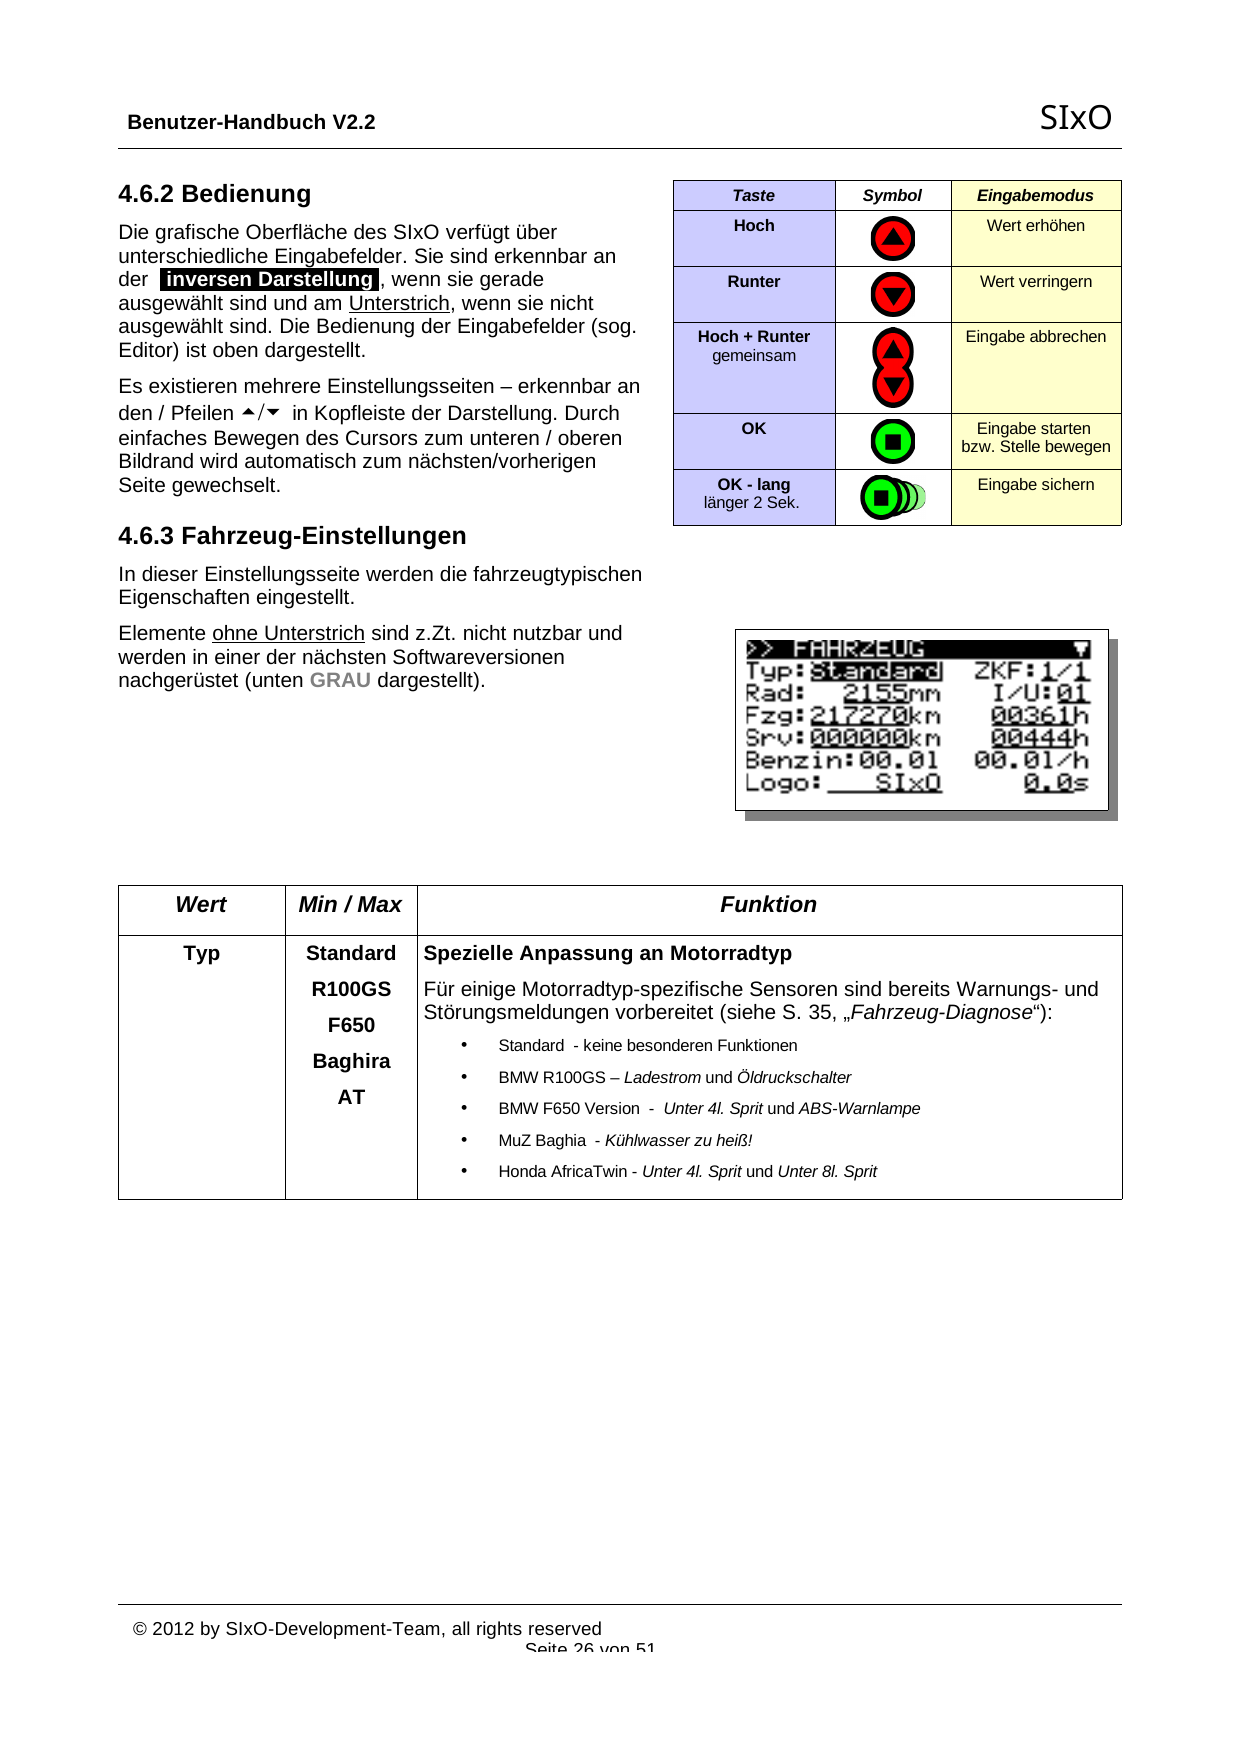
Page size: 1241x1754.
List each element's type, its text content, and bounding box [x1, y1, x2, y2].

subtitle Fahrzeug-Einstellungen [118, 522, 645, 550]
table_cell [836, 211, 951, 266]
text [645, 180, 1121, 572]
table_cell Hoch + Runter gemeinsam [674, 323, 835, 413]
table_cell Wert verringern [952, 267, 1121, 322]
table_header Funktion [418, 886, 1122, 935]
table_cell [836, 470, 951, 525]
table_cell [836, 267, 951, 322]
table_cell Eingabe abbrechen [952, 323, 1121, 413]
table_cell OK - lang länger 2 Sek. [674, 470, 835, 525]
table_cell Runter [674, 267, 835, 322]
table_cell Eingabe sichern [952, 470, 1121, 525]
subtitle Bedienung [118, 180, 645, 208]
table_header Min / Max [286, 886, 417, 935]
picture [860, 475, 926, 520]
table_cell Typ [119, 936, 285, 1199]
table_cell Standard R100GS F650 Baghira AT [286, 936, 417, 1199]
table_header Eingabemodus [952, 181, 1121, 210]
text In dieser Einstellungsseite werden die fahrzeugtypischen Eigenschaften eingestellt. [118, 562, 1122, 609]
picture [870, 216, 915, 261]
table_cell [836, 323, 951, 413]
table_cell Spezielle Anpassung an Motorradtyp Für einige Motorradtyp-spezifische Sensoren sind bereits Warnungs- und Störungsmeldungen vorbereitet (siehe S. 35, „Fahrzeug-Diagnose“): Standard - keine besonderen Funktionen BMW R100GS – Ladestrom und Öldruckschalter BMW F650 Version - Unter 4l. Sprit und ABS-Warnlampe MuZ Baghia - Kühlwasser zu heiß! Honda AfricaTwin - Unter 4l. Sprit und Unter 8l. Sprit [418, 936, 1122, 1199]
table_cell Wert erhöhen [952, 211, 1121, 266]
text Elemente ohne Unterstrich sind z.Zt. nicht nutzbar und werden in einer der nächsten Softwareversionen nachgerüstet (unten GRAU dargestellt). [118, 622, 1122, 692]
picture [870, 419, 915, 464]
text Die grafische Oberfläche des SIxO verfügt über unterschiedliche Eingabefelder. Sie sind erkennbar an der inversen Darstellung , wenn sie gerade ausgewählt sind und am Unterstrich, wenn sie nicht ausgewählt sind. Die Bedienung der Eingabefelder (sog. Editor) ist oben dargestellt. [118, 221, 645, 362]
picture [746, 640, 1097, 799]
table_cell OK [674, 414, 835, 469]
table_header Symbol [836, 181, 951, 210]
text Es existieren mehrere Einstellungsseiten – erkennbar an den / Pfeilen / in Kopfleiste der Darstellung. Durch einfaches Bewegen des Cursors zum unteren / oberen Bildrand wird automatisch zum nächsten/vorherigen Seite gewechselt. [118, 374, 645, 497]
table_cell [836, 414, 951, 469]
picture [870, 272, 915, 317]
table_cell Hoch [674, 211, 835, 266]
table_header Taste [674, 181, 835, 210]
table_cell Eingabe starten bzw. Stelle bewegen [952, 414, 1121, 469]
table_header Wert [119, 886, 285, 935]
picture [872, 327, 914, 408]
